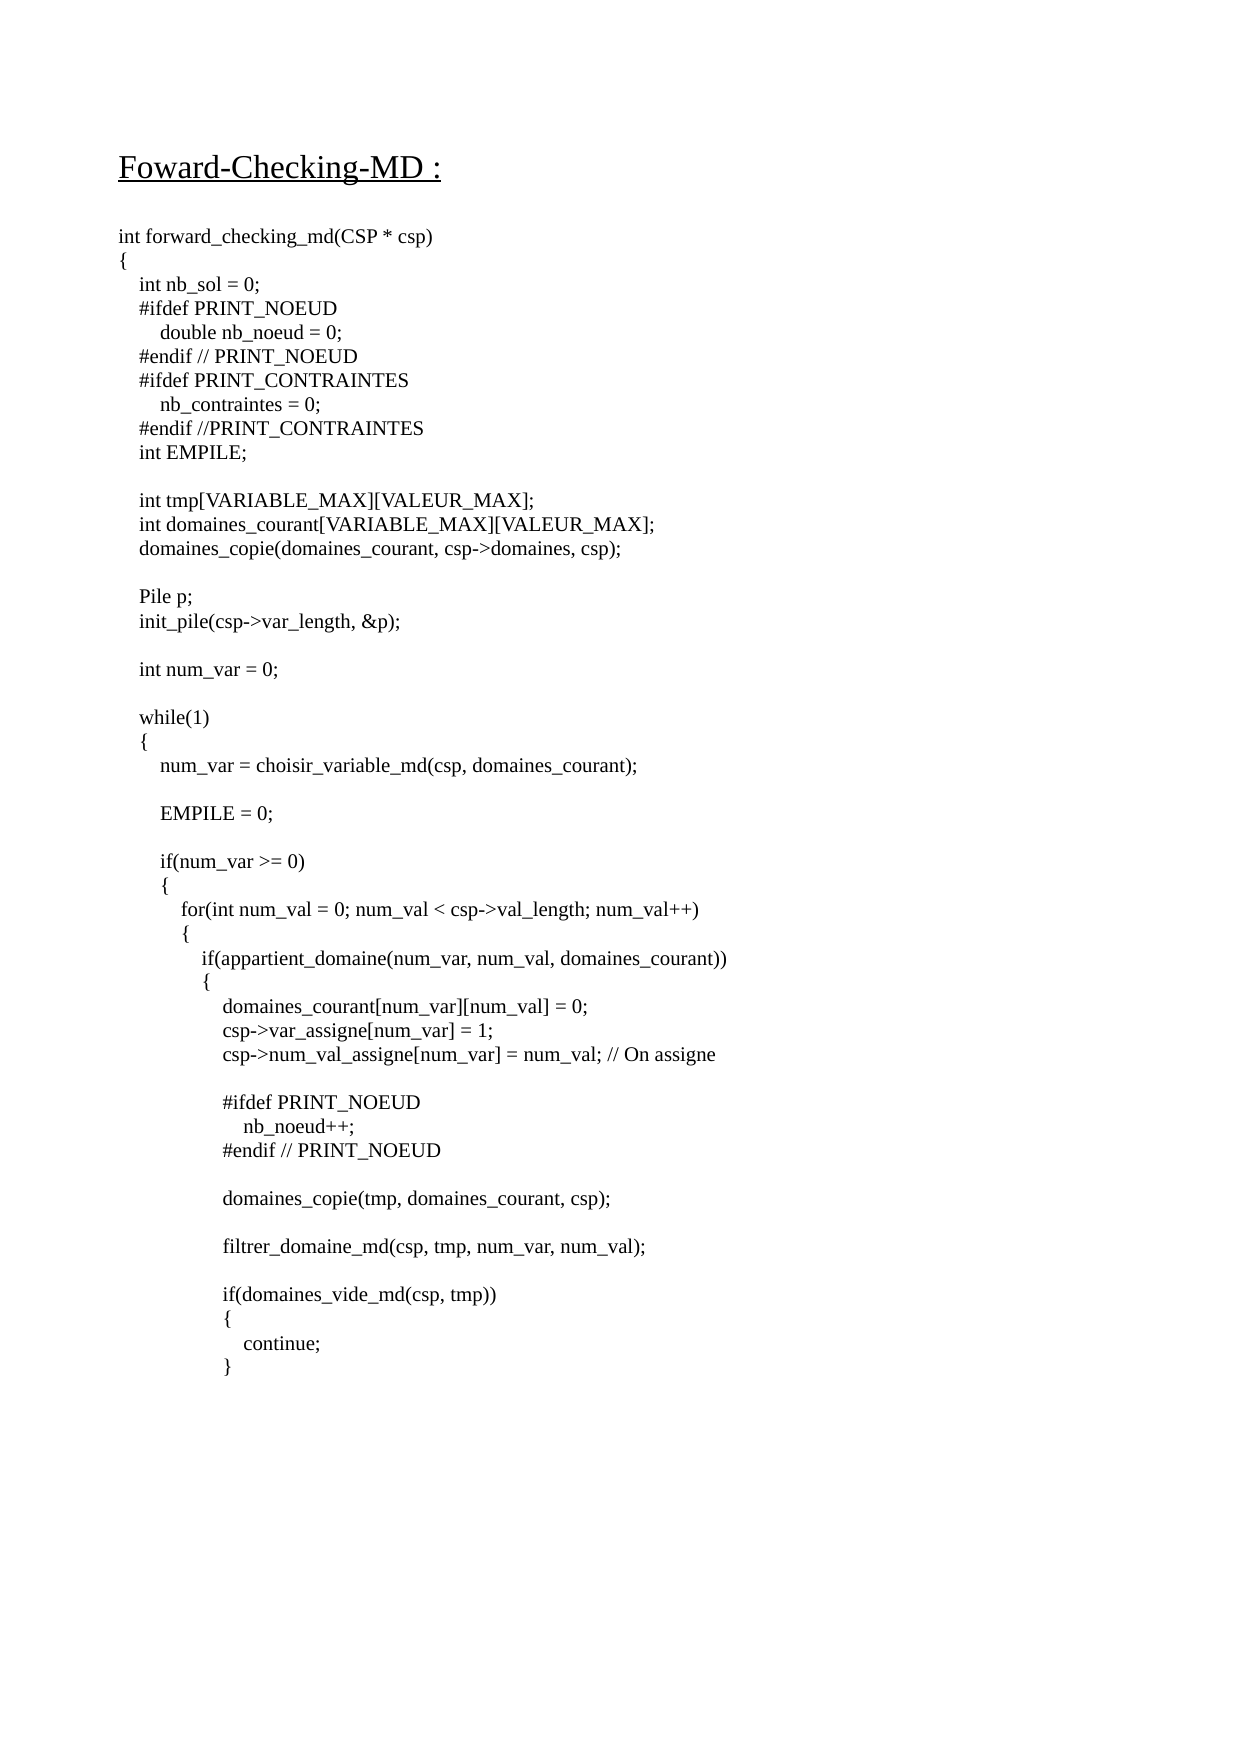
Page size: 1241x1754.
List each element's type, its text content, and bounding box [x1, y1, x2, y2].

text domaines_copie(domaines_courant, csp->domaines, csp); [118, 536, 1122, 560]
text init_pile(csp->var_length, &p); [118, 608, 1122, 633]
text domaines_copie(tmp, domaines_courant, csp); [118, 1186, 1122, 1210]
text { [118, 921, 1122, 945]
text csp->var_assigne[num_var] = 1; [118, 1018, 1122, 1042]
text } [118, 1354, 1122, 1378]
text Foward-Checking-MD : [118, 147, 1122, 185]
text #ifdef PRINT_NOEUD [118, 1090, 1122, 1114]
text if(appartient_domaine(num_var, num_val, domaines_courant)) [118, 945, 1122, 969]
text { [118, 1306, 1122, 1330]
text double nb_noeud = 0; [118, 320, 1122, 344]
text { [118, 729, 1122, 753]
text int nb_sol = 0; [118, 272, 1122, 296]
text #endif // PRINT_NOEUD [118, 1138, 1122, 1162]
text if(domaines_vide_md(csp, tmp)) [118, 1282, 1122, 1306]
text int tmp[VARIABLE_MAX][VALEUR_MAX]; [118, 488, 1122, 512]
text int EMPILE; [118, 440, 1122, 464]
text num_var = choisir_variable_md(csp, domaines_courant); [118, 753, 1122, 777]
text { [118, 248, 1122, 272]
text int domaines_courant[VARIABLE_MAX][VALEUR_MAX]; [118, 512, 1122, 536]
text if(num_var >= 0) [118, 849, 1122, 873]
text nb_noeud++; [118, 1114, 1122, 1138]
text #endif //PRINT_CONTRAINTES [118, 416, 1122, 440]
text #ifdef PRINT_CONTRAINTES [118, 368, 1122, 392]
text nb_contraintes = 0; [118, 392, 1122, 416]
text int forward_checking_md(CSP * csp) [118, 223, 1122, 248]
text continue; [118, 1330, 1122, 1354]
text filtrer_domaine_md(csp, tmp, num_var, num_val); [118, 1234, 1122, 1258]
text { [118, 969, 1122, 993]
text #endif // PRINT_NOEUD [118, 344, 1122, 368]
text for(int num_val = 0; num_val < csp->val_length; num_val++) [118, 897, 1122, 921]
text { [118, 873, 1122, 897]
text Pile p; [118, 584, 1122, 608]
text domaines_courant[num_var][num_val] = 0; [118, 993, 1122, 1018]
text while(1) [118, 705, 1122, 729]
text #ifdef PRINT_NOEUD [118, 296, 1122, 320]
text EMPILE = 0; [118, 801, 1122, 825]
text int num_var = 0; [118, 657, 1122, 681]
text csp->num_val_assigne[num_var] = num_val; // On assigne [118, 1042, 1122, 1066]
